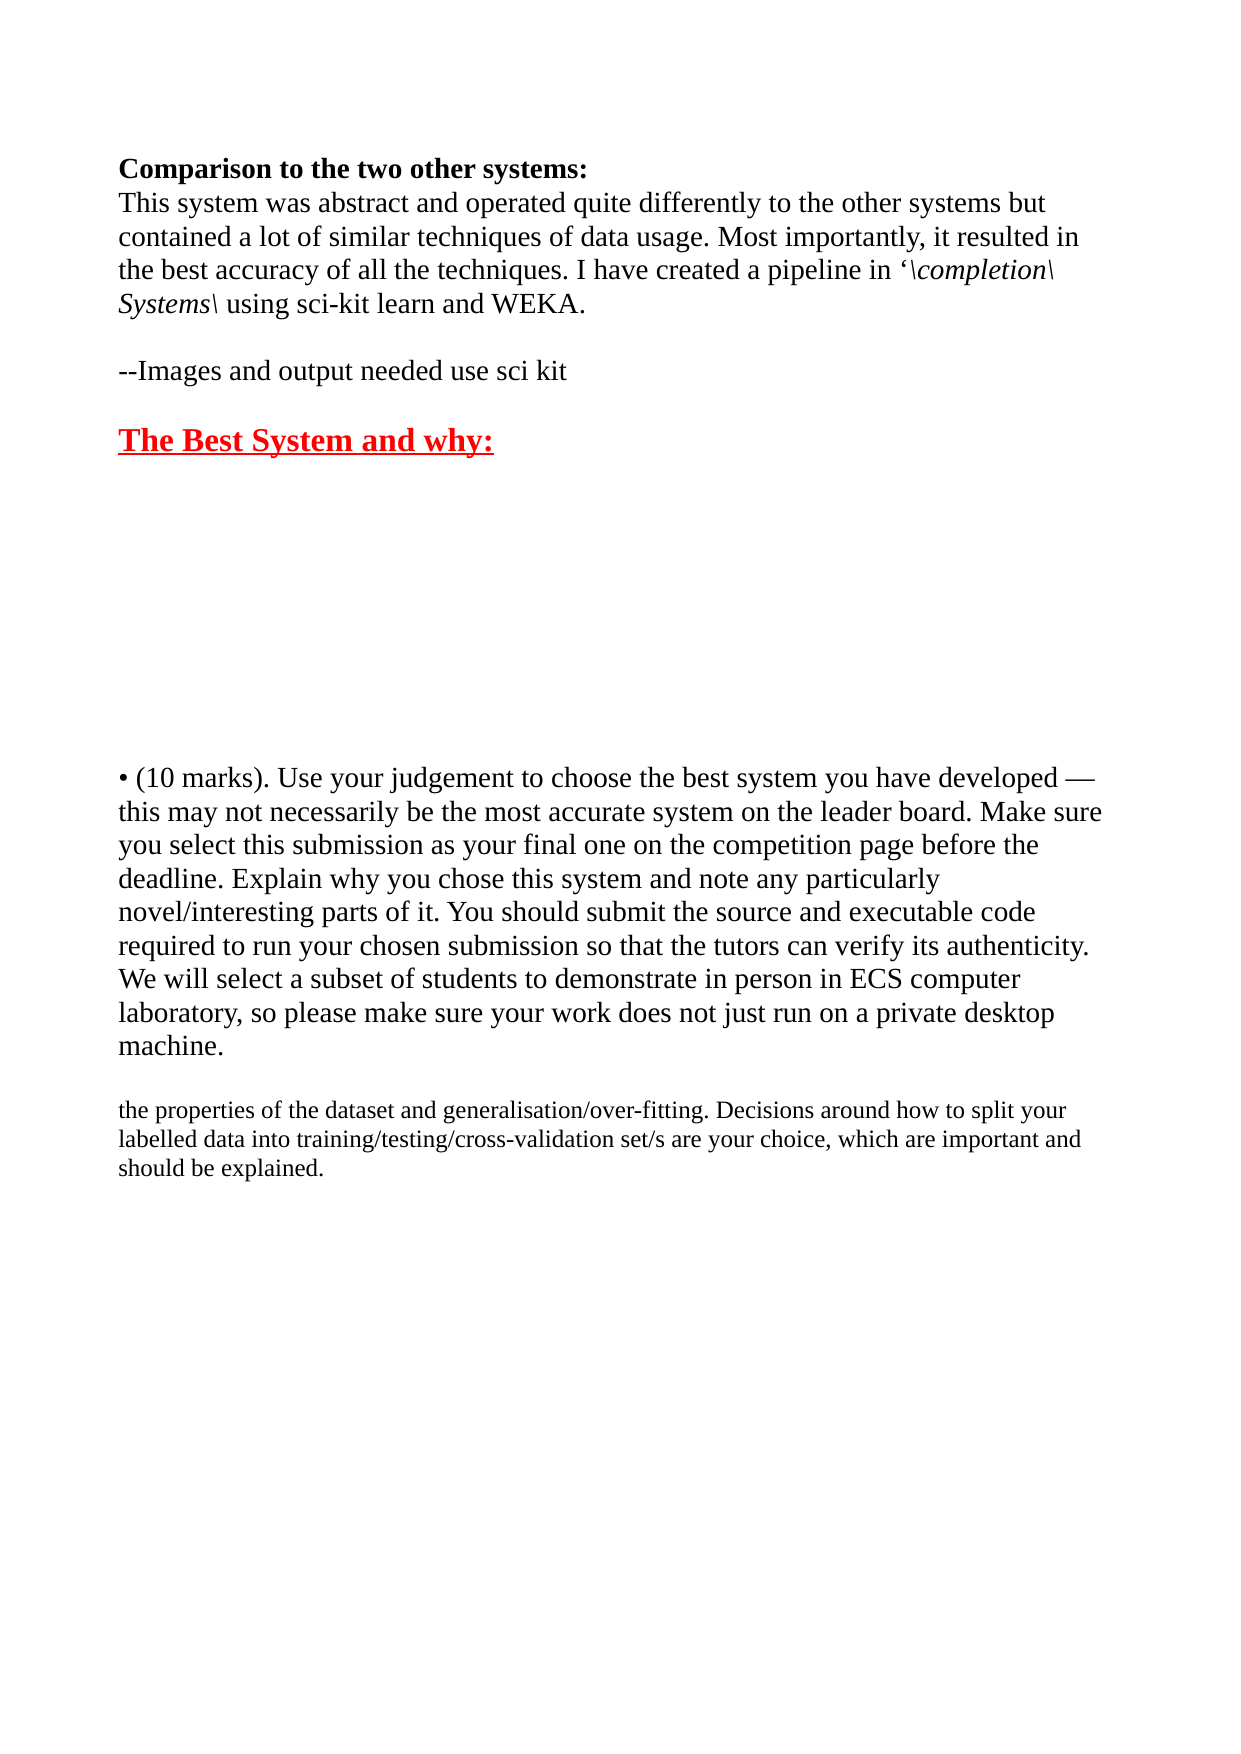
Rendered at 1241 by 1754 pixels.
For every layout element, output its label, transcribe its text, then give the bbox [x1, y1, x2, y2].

text The Best System and why: [118, 420, 1122, 458]
text • (10 marks). Use your judgement to choose the best system you have developed — this may not necessarily be the most accurate system on the leader board. Make sure you select this submission as your final one on the competition page before the deadline. Explain why you chose this system and note any particularly novel/interesting parts of it. You should submit the source and executable code required to run your chosen submission so that the tutors can verify its authenticity. We will select a subset of students to demonstrate in person in ECS computer laboratory, so please make sure your work does not just run on a private desktop machine. [118, 760, 1122, 1062]
text This system was abstract and operated quite differently to the other systems but contained a lot of similar techniques of data usage. Most importantly, it resulted in the best accuracy of all the techniques. I have created a pipeline in ‘\completion\Systems\ using sci-kit learn and WEKA. [118, 185, 1122, 319]
text --Images and output needed use sci kit [118, 353, 1122, 386]
text the properties of the dataset and generalisation/over-fitting. Decisions around how to split your labelled data into training/testing/cross-validation set/s are your choice, which are important and should be explained. [118, 1096, 1122, 1182]
text Comparison to the two other systems: [118, 152, 1122, 185]
